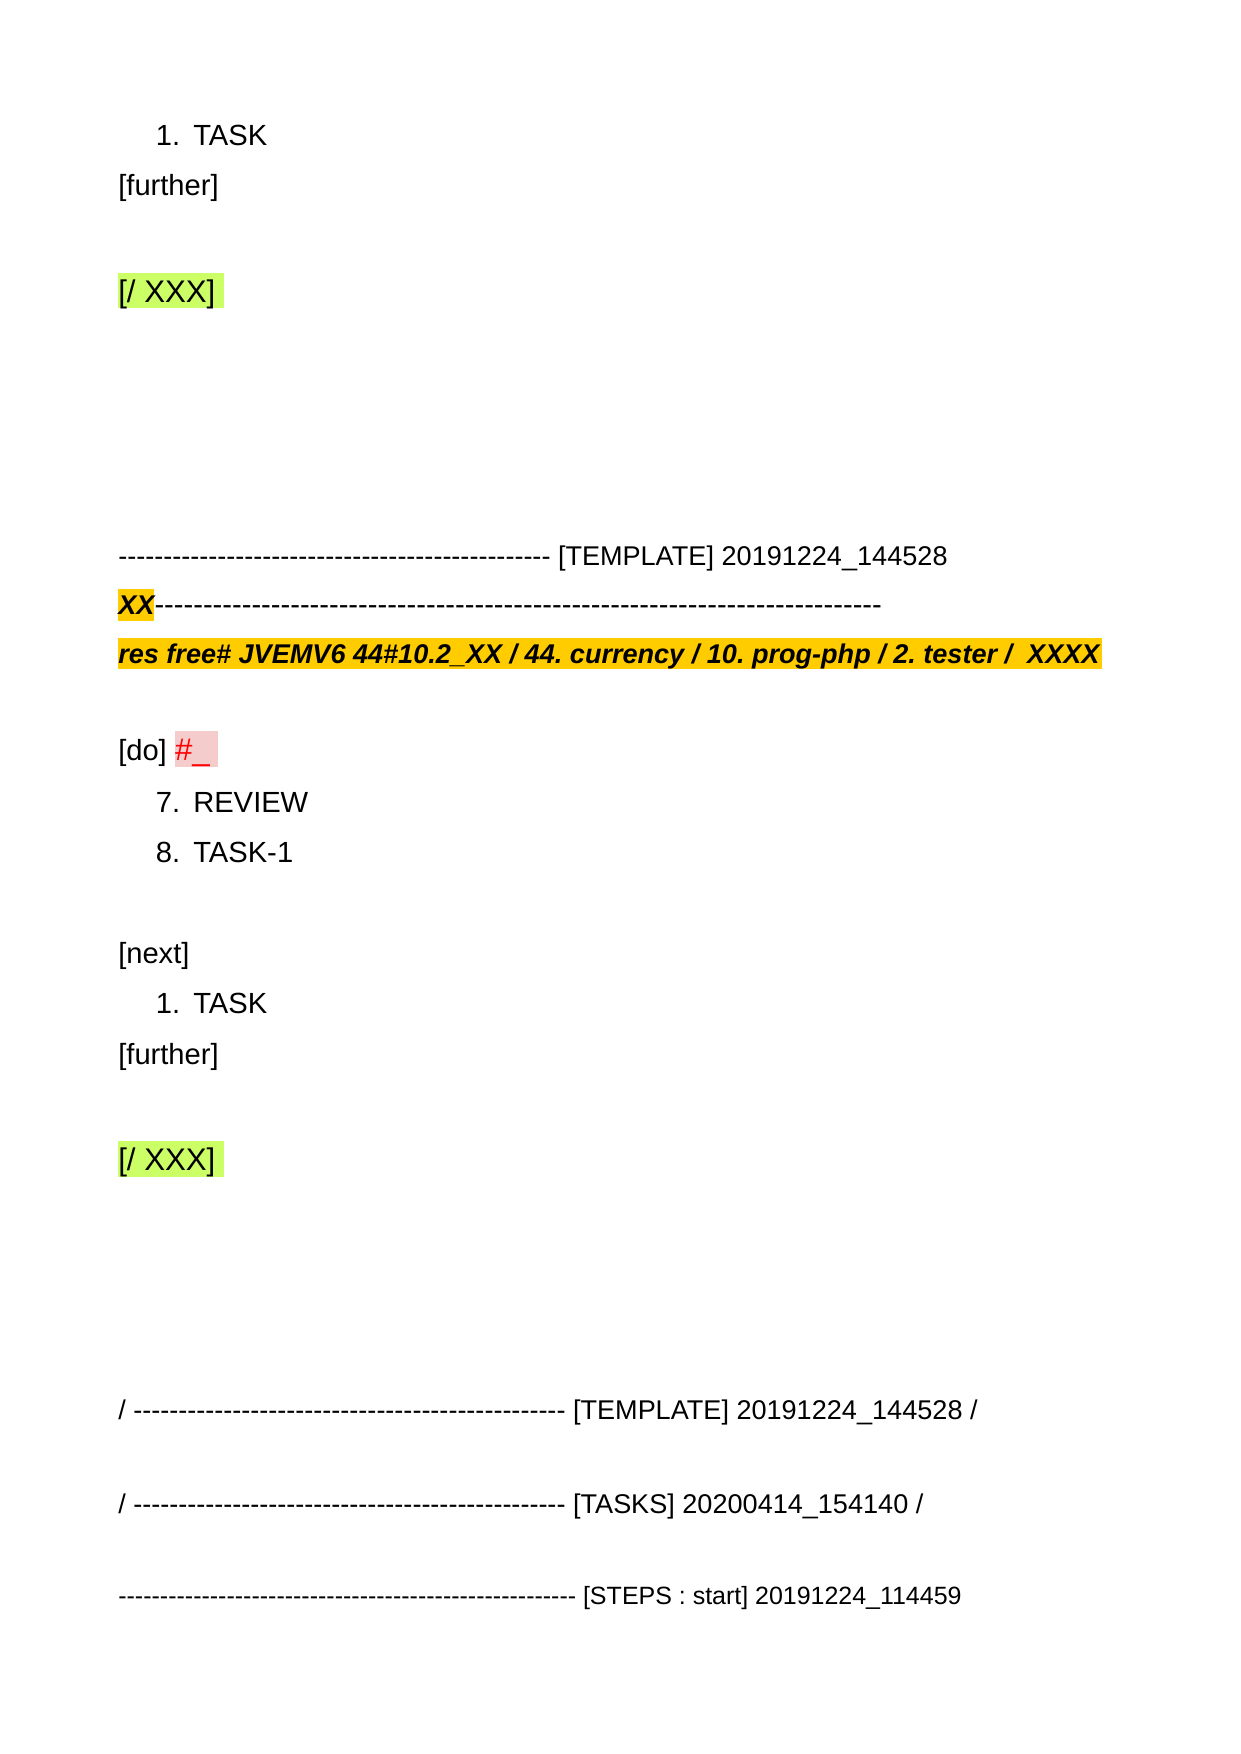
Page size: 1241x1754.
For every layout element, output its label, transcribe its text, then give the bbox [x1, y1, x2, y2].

text [/ XXX] [118, 219, 1122, 308]
text [/ XXX] [118, 1087, 1122, 1177]
list REVIEW [156, 785, 1122, 819]
text [next] [118, 936, 1122, 970]
text ------------------------------------------------------- [STEPS : start] 20191224_114459 [118, 1581, 1122, 1610]
text [further] [118, 168, 1122, 202]
text / ------------------------------------------------ [TEMPLATE] 20191224_144528 / [118, 1394, 1122, 1425]
text / ------------------------------------------------ [TASKS] 20200414_154140 / [118, 1488, 1122, 1519]
text [do] #_ [118, 731, 1122, 767]
text XX--------------------------------------------------------------------------- [118, 587, 1122, 621]
list TASK [156, 986, 1122, 1020]
text ------------------------------------------------ [TEMPLATE] 20191224_144528 [118, 540, 1122, 572]
list TASK [156, 118, 1122, 152]
list TASK-1 [156, 836, 1122, 869]
text [further] [118, 1037, 1122, 1070]
text res free# JVEMV6 44#10.2_XX / 44. currency / 10. prog-php / 2. tester / XXXX [118, 638, 1122, 669]
